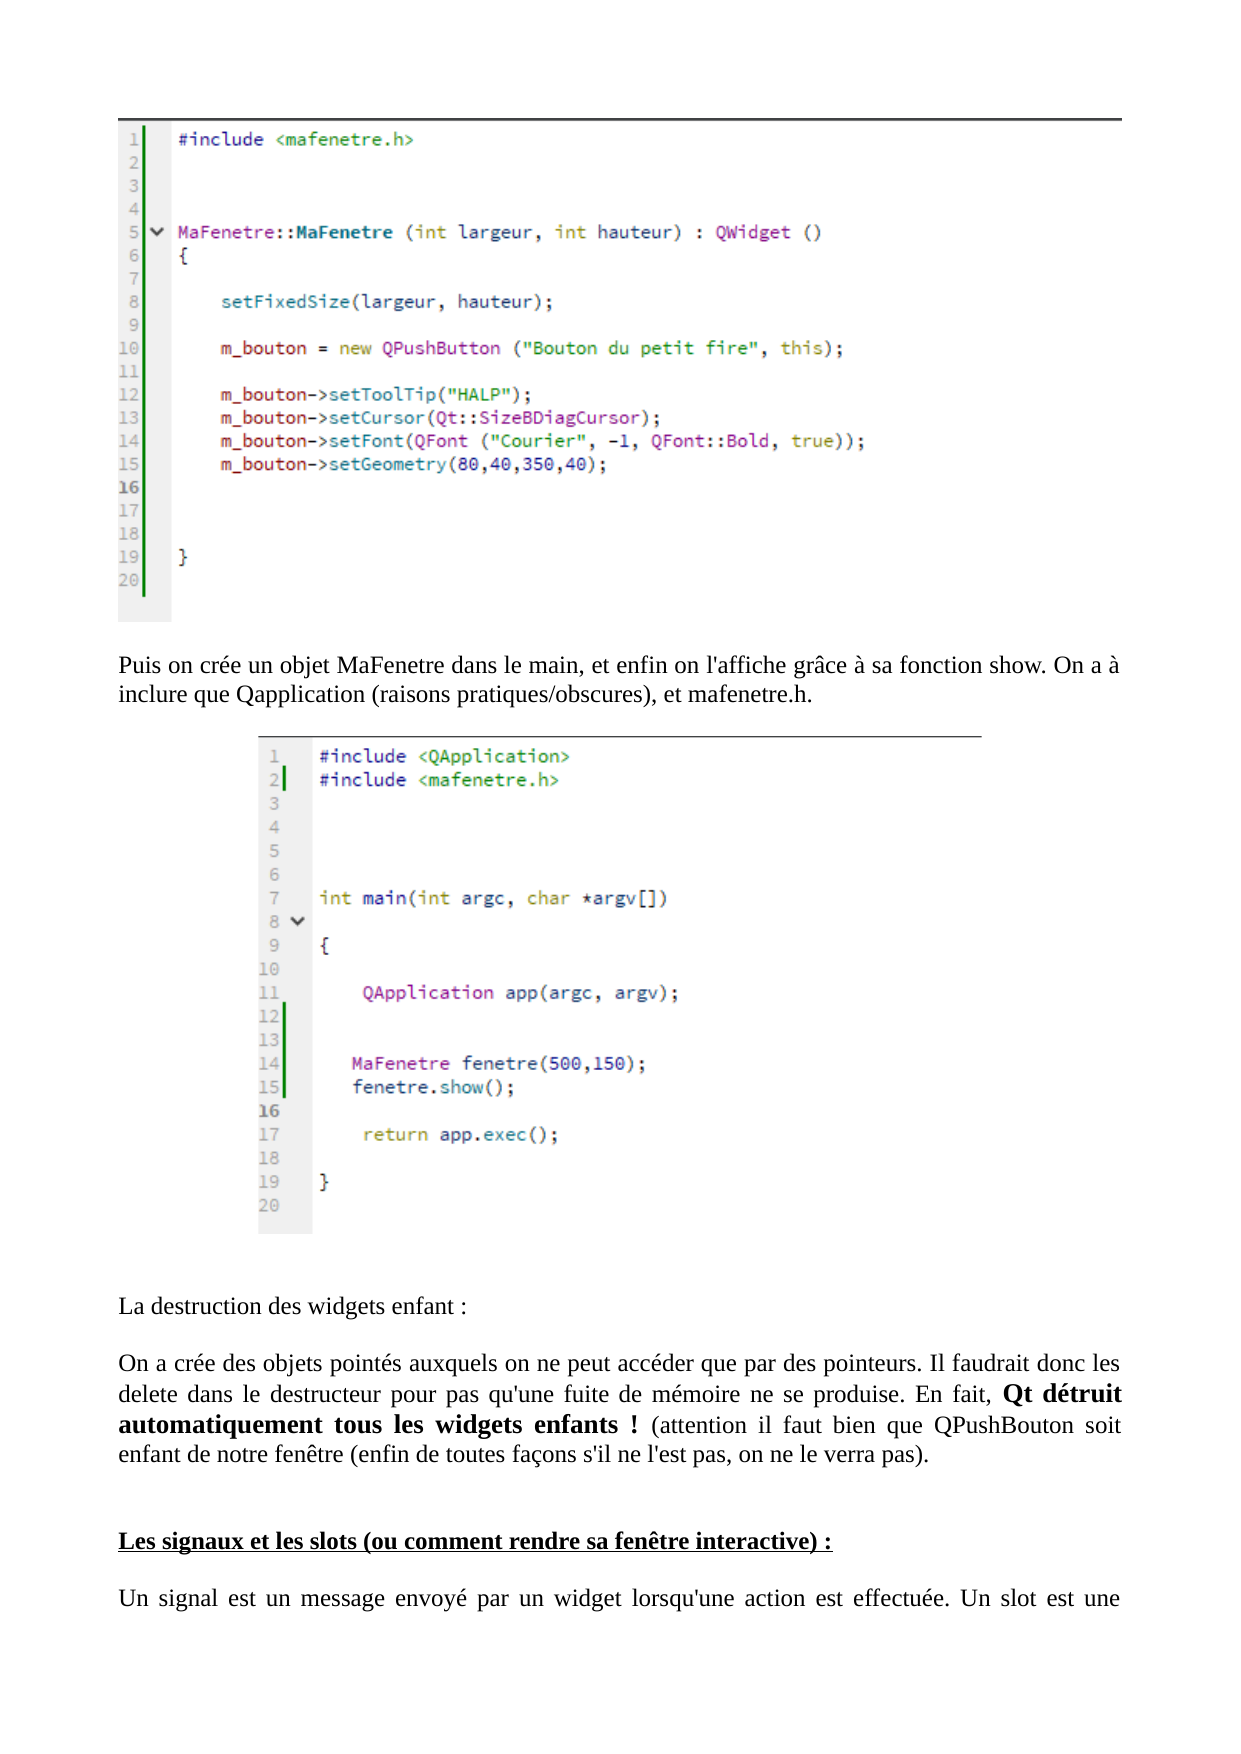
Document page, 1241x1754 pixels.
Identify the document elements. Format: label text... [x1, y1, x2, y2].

text On a crée des objets pointés auxquels on ne peut accéder que par des pointeurs. Il faudrait donc les delete dans le destructeur pour pas qu'une fuite de mémoire ne se produise. En fait, Qt détruit automatiquement tous les widgets enfants ! (attention il faut bien que QPushBouton soit enfant de notre fenêtre (enfin de toutes façons s'il ne l'est pas, on ne le verra pas). [118, 1348, 1122, 1468]
text Puis on crée un objet MaFenetre dans le main, et enfin on l'affiche grâce à sa fonction show. On a à inclure que Qapplication (raisons pratiques/obscures), et mafenetre.h. [118, 650, 1122, 708]
text Un signal est un message envoyé par un widget lorsqu'une action est effectuée. Un slot est une [118, 1583, 1122, 1612]
text Les signaux et les slots (ou comment rendre sa fenêtre interactive) : [118, 1526, 1122, 1554]
text La destruction des widgets enfant : [118, 1291, 1122, 1320]
